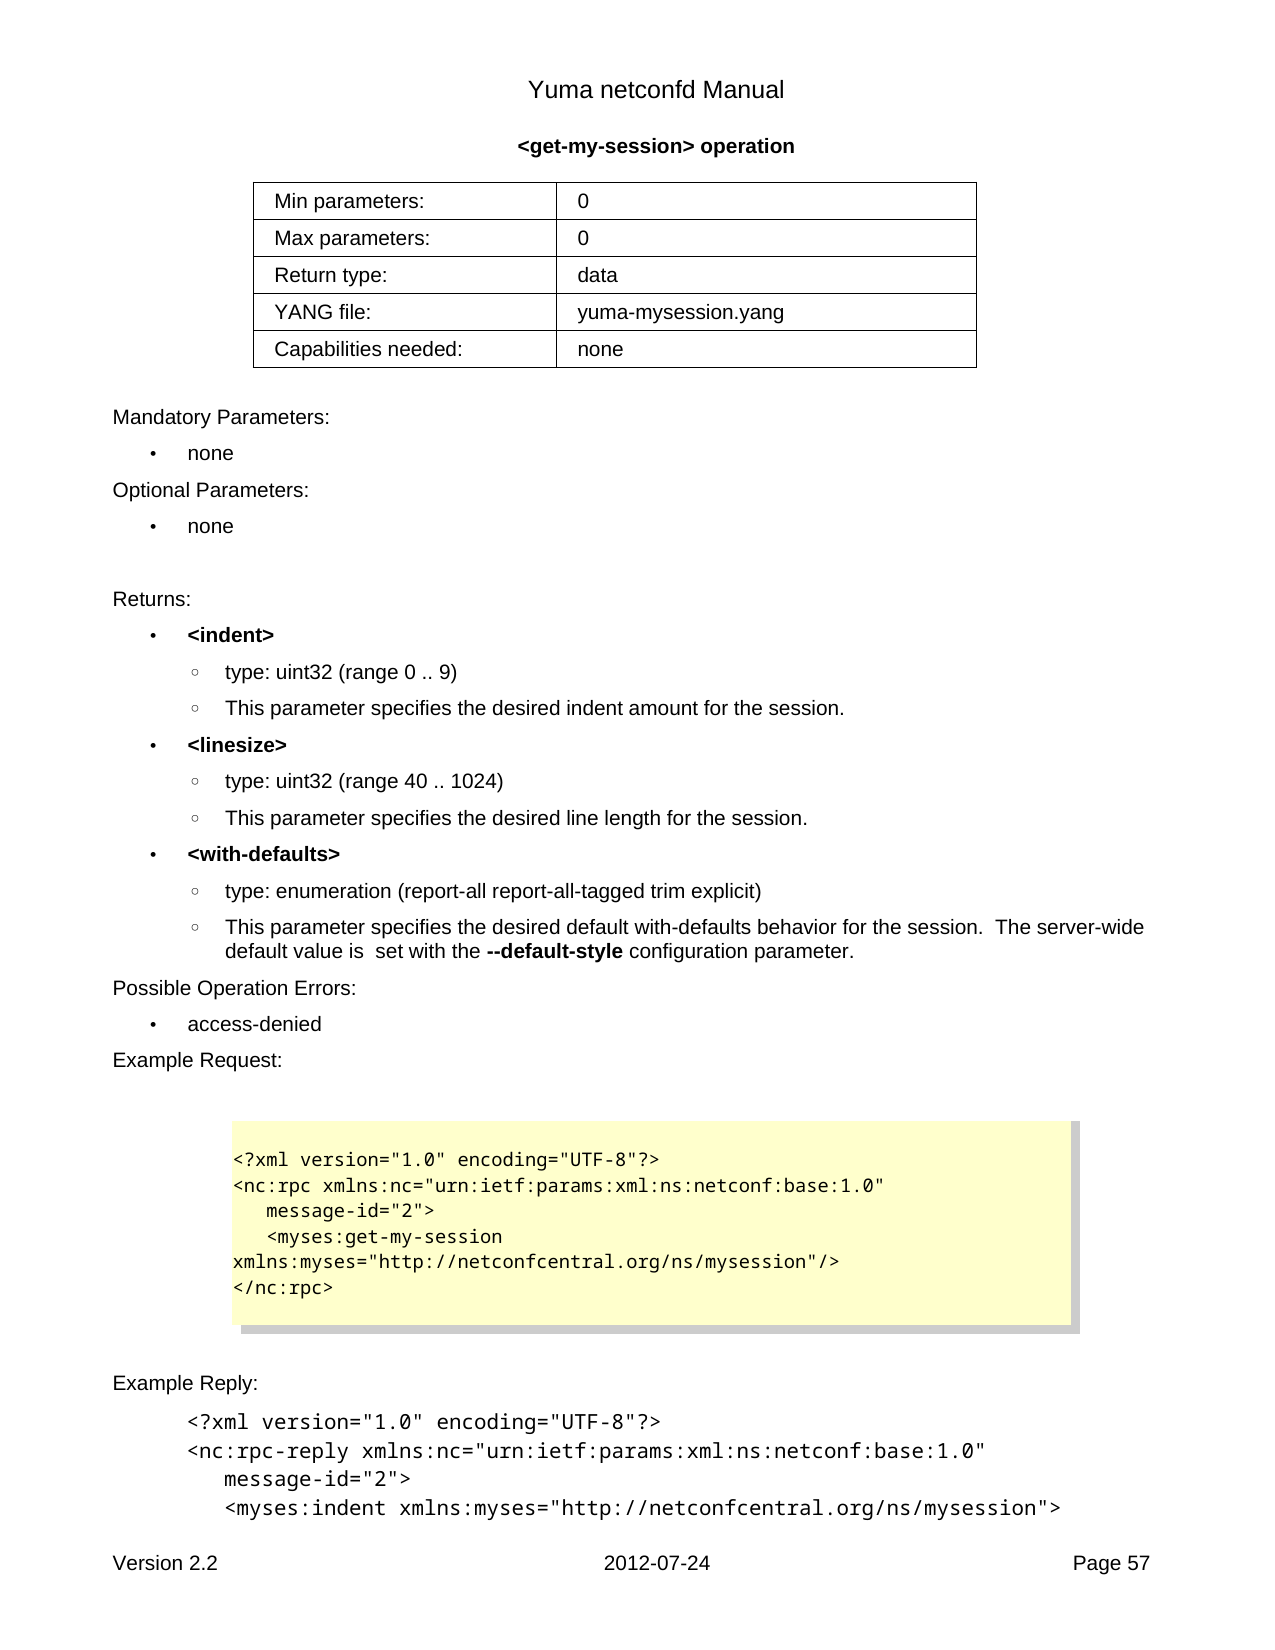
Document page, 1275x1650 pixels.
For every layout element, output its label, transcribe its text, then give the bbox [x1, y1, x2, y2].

text Optional Parameters: [112, 477, 1200, 501]
list This parameter specifies the desired indent amount for the session. [187, 696, 1200, 720]
text <myses:get-my-session xmlns:myses="http://netconfcentral.org/ns/mysession"/> [232, 1223, 1071, 1274]
list <with-defaults> [150, 842, 1200, 866]
text Possible Operation Errors: [112, 975, 1200, 999]
text <?xml version="1.0" encoding="UTF-8"?> [232, 1147, 1071, 1172]
text message-id="2"> [186, 1464, 1200, 1493]
list access-denied [150, 1012, 1200, 1036]
list This parameter specifies the desired line length for the session. [187, 806, 1200, 829]
text <?xml version="1.0" encoding="UTF-8"?> [186, 1407, 1200, 1436]
subtitle <get-my-session> operation [127, 134, 1185, 158]
text </nc:rpc> [232, 1274, 1071, 1300]
table_header 0 [557, 183, 976, 219]
text Returns: [112, 587, 1200, 611]
list type: enumeration (report-all report-all-tagged trim explicit) [187, 878, 1200, 902]
list type: uint32 (range 40 .. 1024) [187, 769, 1200, 793]
table_cell Return type: [254, 257, 556, 293]
text Example Reply: [112, 1371, 1200, 1395]
text <nc:rpc-reply xmlns:nc="urn:ietf:params:xml:ns:netconf:base:1.0" [186, 1436, 1200, 1464]
list type: uint32 (range 0 .. 9) [187, 660, 1200, 684]
text <myses:indent xmlns:myses="http://netconfcentral.org/ns/mysession"> [186, 1493, 1200, 1521]
text message-id="2"> [232, 1198, 1071, 1223]
table_cell yuma-mysession.yang [557, 294, 976, 330]
list none [150, 514, 1200, 538]
list This parameter specifies the desired default with-defaults behavior for the session. The server-wide default value is set with the --default-style configuration parameter. [187, 915, 1200, 963]
table_cell YANG file: [254, 294, 556, 330]
table_cell Max parameters: [254, 220, 556, 256]
text Mandatory Parameters: [112, 404, 1200, 428]
text Example Request: [112, 1048, 1200, 1072]
list <indent> [150, 623, 1200, 647]
list <linesize> [150, 733, 1200, 757]
list none [150, 441, 1200, 465]
table_cell Capabilities needed: [254, 331, 556, 367]
table_cell data [557, 257, 976, 293]
text <nc:rpc xmlns:nc="urn:ietf:params:xml:ns:netconf:base:1.0" [232, 1172, 1071, 1198]
table_header Min parameters: [254, 183, 556, 219]
table_cell 0 [557, 220, 976, 256]
table_cell none [557, 331, 976, 367]
